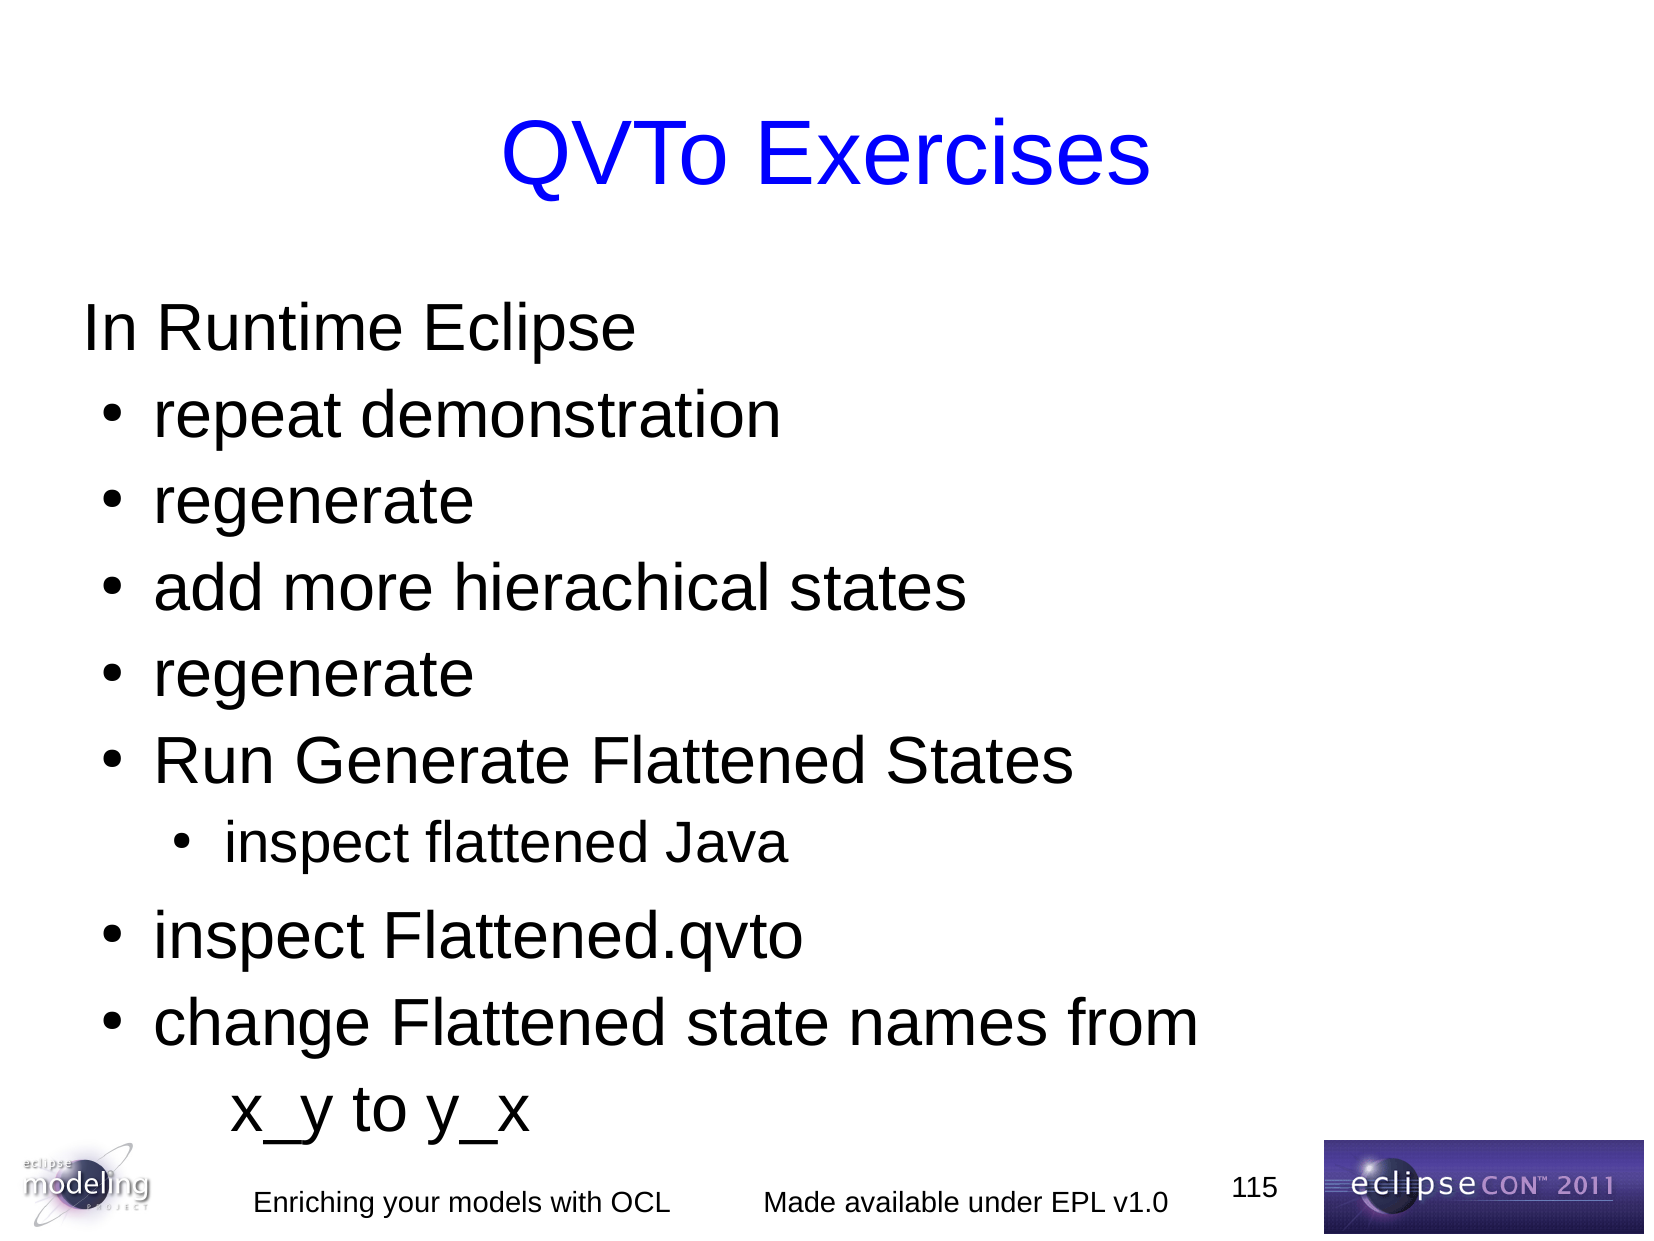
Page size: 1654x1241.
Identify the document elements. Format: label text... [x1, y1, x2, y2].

title QVTo Exercises [82, 56, 1571, 250]
picture [1324, 1140, 1644, 1234]
picture [9, 1136, 156, 1235]
list In Runtime Eclipse repeat demonstration regenerate add more hierachical states regenerate Run Generate Flattened States inspect flattened Java inspect Flattened.qvto change Flattened state names from x_y to y_x [82, 290, 1571, 1147]
